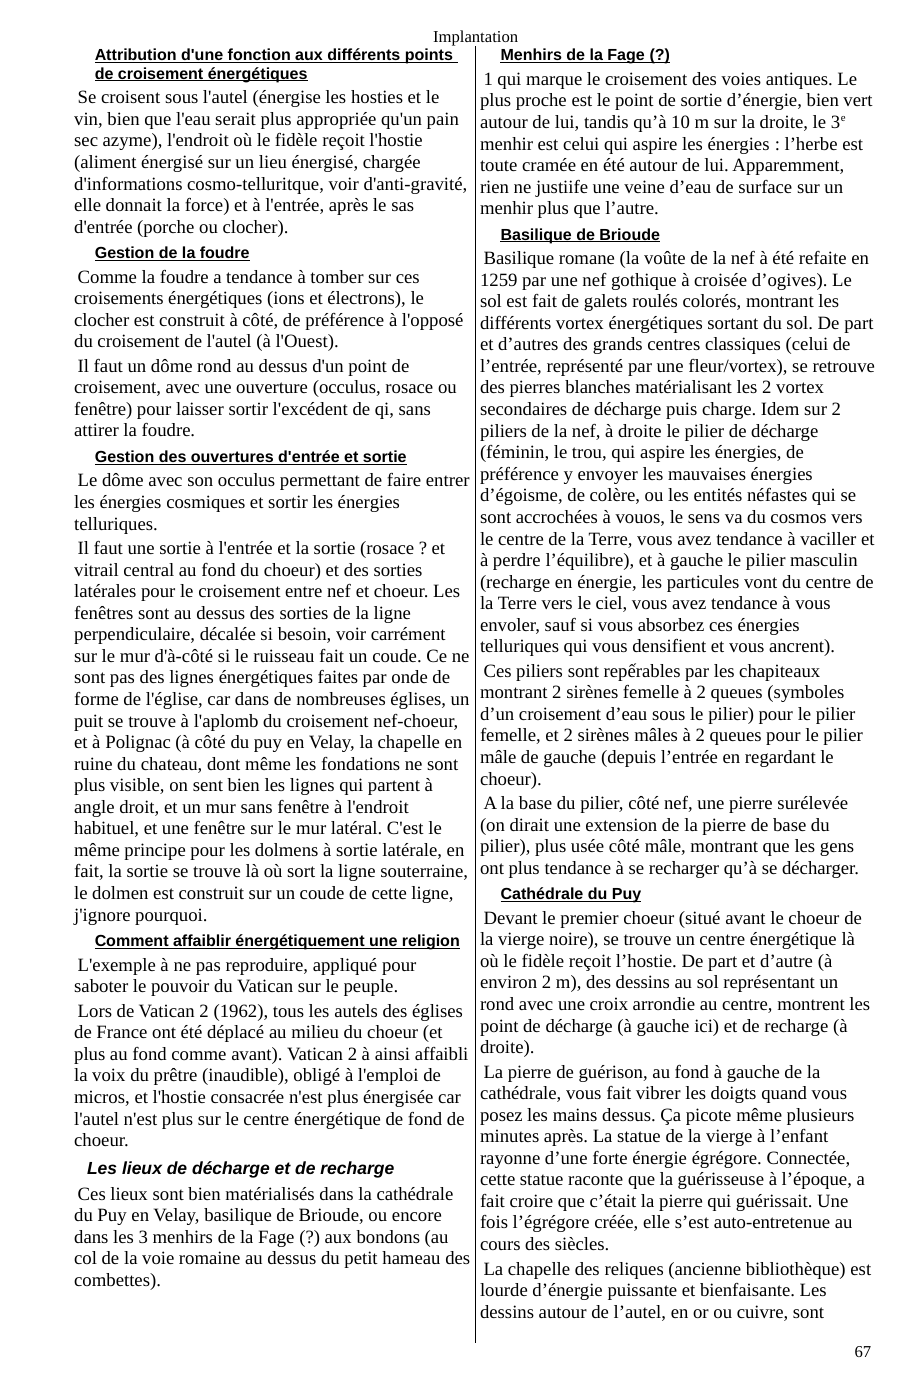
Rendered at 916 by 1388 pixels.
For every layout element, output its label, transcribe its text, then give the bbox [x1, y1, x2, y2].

text Il faut une sortie à l'entrée et la sortie (rosace ? et vitrail central au fond du choeur) et des sorties latérales pour le croisement entre nef et choeur. Les fenêtres sont au dessus des sorties de la ligne perpendiculaire, décalée si besoin, voir carrément sur le mur d'à-côté si le ruisseau fait un coude. Ce ne sont pas des lignes énergétiques faites par onde de forme de l'église, car dans de nombreuses églises, un puit se trouve à l'aplomb du croisement nef-choeur, et à Polignac (à côté du puy en Velay, la chapelle en ruine du chateau, dont même les fondations ne sont plus visible, on sent bien les lignes qui partent à angle droit, et un mur sans fenêtre à l'endroit habituel, et une fenêtre sur le mur latéral. C'est le même principe pour les dolmens à sortie latérale, en fait, la sortie se trouve là où sort la ligne souterraine, le dolmen est construit sur un coude de cette ligne, j'ignore pourquoi. [74, 537, 471, 925]
subtitle Cathédrale du Puy [500, 885, 877, 903]
text Le dôme avec son occulus permettant de faire entrer les énergies cosmiques et sortir les énergies telluriques. [74, 469, 471, 534]
text La chapelle des reliques (ancienne bibliothèque) est lourde d’énergie puissante et bienfaisante. Les dessins autour de l’autel, en or ou cuivre, sont [480, 1257, 877, 1322]
text Se croisent sous l'autel (énergise les hosties et le vin, bien que l'eau serait plus appropriée qu'un pain sec azyme), l'endroit où le fidèle reçoit l'hostie (aliment énergisé sur un lieu énergisé, chargée d'informations cosmo-telluritque, voir d'anti-gravité, elle donnait la force) et à l'entrée, après le sas d'entrée (porche ou clocher). [74, 86, 471, 237]
text L'exemple à ne pas reproduire, appliqué pour saboter le pouvoir du Vatican sur le peuple. [74, 953, 471, 997]
text Ces piliers sont repếrables par les chapiteaux montrant 2 sirènes femelle à 2 queues (symboles d’un croisement d’eau sous le pilier) pour le pilier femelle, et 2 sirènes mâles à 2 queues pour le pilier mâle de gauche (depuis l’entrée en regardant le choeur). [480, 660, 877, 789]
text Devant le premier choeur (situé avant le choeur de la vierge noire), se trouve un centre énergétique là où le fidèle reçoit l’hostie. De part et d’autre (à environ 2 m), des dessins au sol représentant un rond avec une croix arrondie au centre, montrent les point de décharge (à gauche ici) et de recharge (à droite). [480, 907, 877, 1058]
text La pierre de guérison, au fond à gauche de la cathédrale, vous fait vibrer les doigts quand vous posez les mains dessus. Ça picote même plusieurs minutes après. La statue de la vierge à l’enfant rayonne d’une forte énergie égrégore. Connectée, cette statue raconte que la guérisseuse à l’époque, a fait croire que c’était la pierre qui guérissait. Une fois l’égrégore créée, elle s’est auto-entretenue au cours des siècles. [480, 1061, 877, 1254]
text Lors de Vatican 2 (1962), tous les autels des églises de France ont été déplacé au milieu du choeur (et plus au fond comme avant). Vatican 2 à ainsi affaibli la voix du prêtre (inaudible), obligé à l'emploi de micros, et l'hostie consacrée n'est plus énergisée car l'autel n'est plus sur le centre énergétique de fond de choeur. [74, 999, 471, 1151]
subtitle Attribution d'une fonction aux différents points de croisement énergétiques [94, 46, 471, 83]
subtitle Gestion de la foudre [94, 243, 471, 262]
subtitle Gestion des ouvertures d'entrée et sortie [94, 447, 471, 466]
text Basilique romane (la voûte de la nef à été refaite en 1259 par une nef gothique à croisée d’ogives). Le sol est fait de galets roulés colorés, montrant les différents vortex énergétiques sortant du sol. De part et d’autres des grands centres classiques (celui de l’entrée, représenté par une fleur/vortex), se retrouve des pierres blanches matérialisant les 2 vortex secondaires de décharge puis charge. Idem sur 2 piliers de la nef, à droite le pilier de décharge (féminin, le trou, qui aspire les énergies, de préférence y envoyer les mauvaises énergies d’égoisme, de colère, ou les entités néfastes qui se sont accrochées à vouos, le sens va du cosmos vers le centre de la Terre, vous avez tendance à vaciller et à perdre l’équilibre), et à gauche le pilier masculin (recharge en énergie, les particules vont du centre de la Terre vers le ciel, vous avez tendance à vous envoler, sauf si vous absorbez ces énergies telluriques qui vous densifient et vous ancrent). [480, 247, 877, 657]
text A la base du pilier, côté nef, une pierre surélevée (on dirait une extension de la pierre de base du pilier), plus usée côté mâle, montrant que les gens ont plus tendance à se recharger qu’à se décharger. [480, 792, 877, 878]
text 1 qui marque le croisement des voies antiques. Le plus proche est le point de sortie d’énergie, bien vert autour de lui, tandis qu’à 10 m sur la droite, le 3e menhir est celui qui aspire les énergies : l’herbe est toute cramée en été autour de lui. Apparemment, rien ne justiife une veine d’eau de surface sur un menhir plus que l’autre. [480, 68, 877, 219]
subtitle Menhirs de la Fage (?) [500, 46, 877, 64]
text Ces lieux sont bien matérialisés dans la cathédrale du Puy en Velay, basilique de Brioude, ou encore dans les 3 menhirs de la Fage (?) aux bondons (au col de la voie romaine au dessus du petit hameau des combettes). [74, 1182, 471, 1290]
subtitle Les lieux de décharge et de recharge [87, 1158, 471, 1178]
text Comme la foudre a tendance à tomber sur ces croisements énergétiques (ions et électrons), le clocher est construit à côté, de préférence à l'opposé du croisement de l'autel (à l'Ouest). [74, 266, 471, 352]
subtitle Comment affaiblir énergétiquement une religion [94, 932, 471, 950]
subtitle Basilique de Brioude [500, 225, 877, 243]
text Il faut un dôme rond au dessus d'un point de croisement, avec une ouverture (occulus, rosace ou fenêtre) pour laisser sortir l'excédent de qi, sans attirer la foudre. [74, 355, 471, 441]
